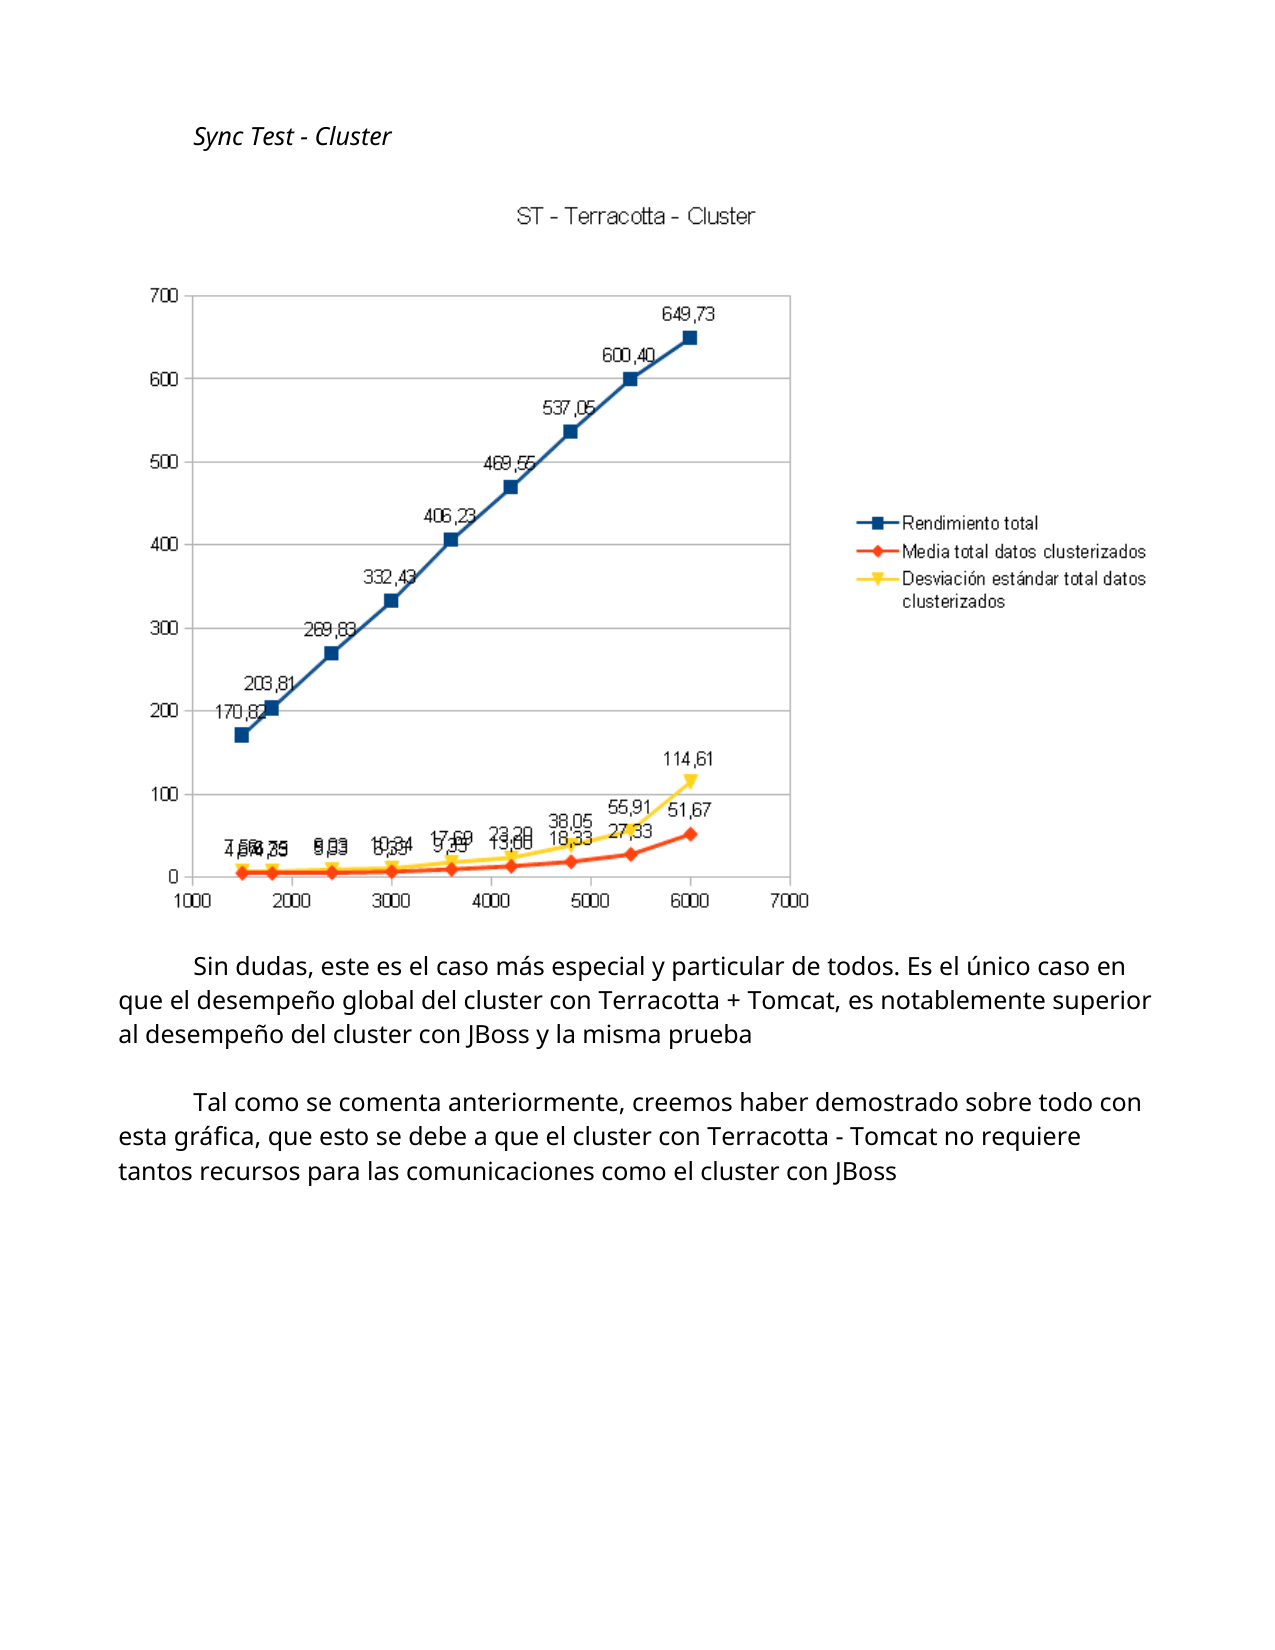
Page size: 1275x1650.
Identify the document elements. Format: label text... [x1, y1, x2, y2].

text Sin dudas, este es el caso más especial y particular de todos. Es el único caso en que el desempeño global del cluster con Terracotta + Tomcat, es notablemente superior al desempeño del cluster con JBoss y la misma prueba [118, 949, 1157, 1051]
picture [121, 186, 1154, 949]
text Sync Test - Cluster [118, 118, 1157, 152]
text Tal como se comenta anteriormente, creemos haber demostrado sobre todo con esta gráfica, que esto se debe a que el cluster con Terracotta - Tomcat no requiere tantos recursos para las comunicaciones como el cluster con JBoss [118, 1085, 1157, 1187]
